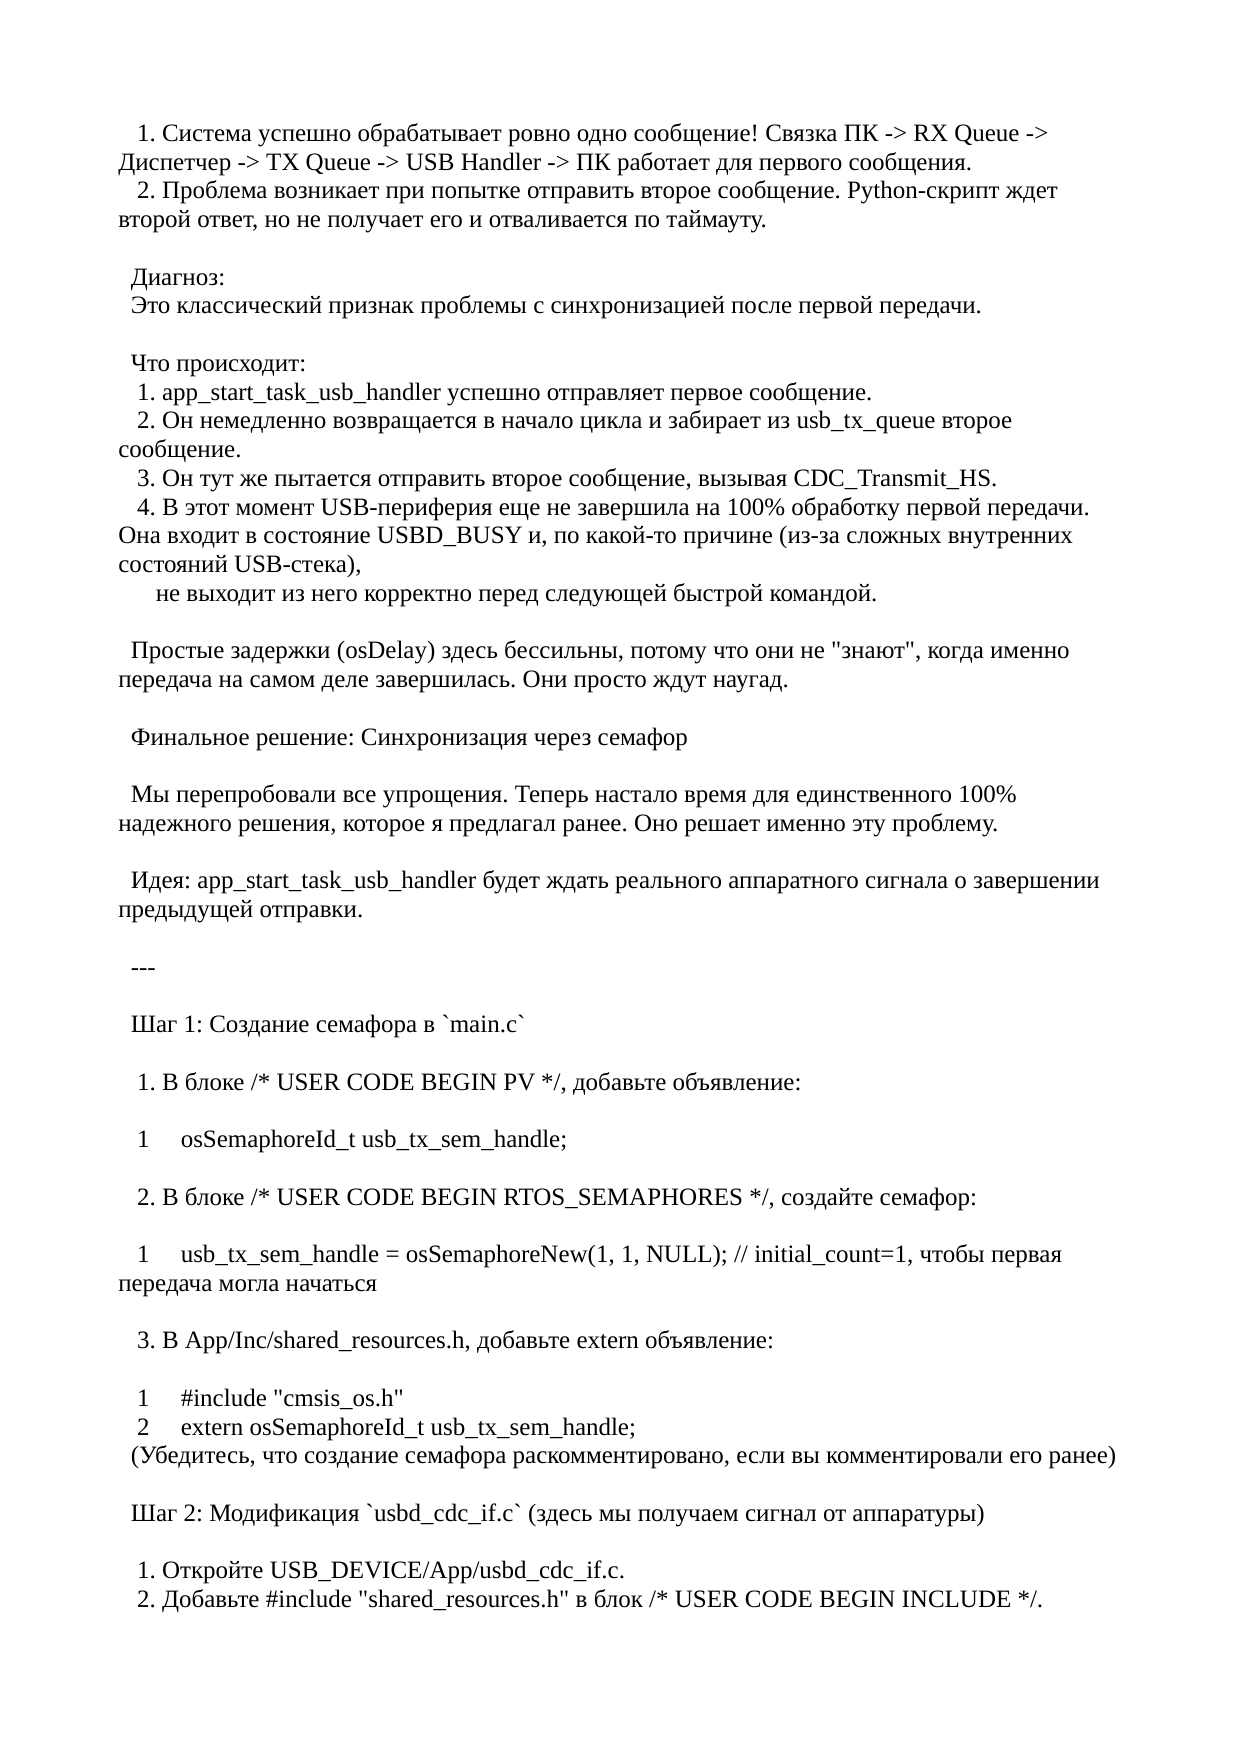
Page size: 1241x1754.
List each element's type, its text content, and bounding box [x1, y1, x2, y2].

text 2 extern osSemaphoreId_t usb_tx_sem_handle; [118, 1412, 1122, 1441]
text Идея: app_start_task_usb_handler будет ждать реального аппаратного сигнала о завершении предыдущей отправки. [118, 866, 1122, 923]
text Финальное решение: Синхронизация через семафор [118, 722, 1122, 751]
text --- [118, 952, 1122, 981]
text Диагноз: [118, 262, 1122, 291]
text 2. Добавьте #include "shared_resources.h" в блок /* USER CODE BEGIN INCLUDE */. [118, 1584, 1122, 1613]
text 2. Проблема возникает при попытке отправить второе сообщение. Python-скрипт ждет второй ответ, но не получает его и отваливается по таймауту. [118, 176, 1122, 233]
text 3. В App/Inc/shared_resources.h, добавьте extern объявление: [118, 1326, 1122, 1354]
text Это классический признак проблемы с синхронизацией после первой передачи. [118, 291, 1122, 319]
text 1. Система успешно обрабатывает ровно одно сообщение! Связка ПК -> RX Queue -> Диспетчер -> TX Queue -> USB Handler -> ПК работает для первого сообщения. [118, 118, 1122, 176]
text не выходит из него корректно перед следующей быстрой командой. [118, 578, 1122, 607]
text Шаг 1: Создание семафора в `main.c` [118, 1009, 1122, 1038]
text 1. В блоке /* USER CODE BEGIN PV */, добавьте объявление: [118, 1067, 1122, 1096]
text 4. В этот момент USB-периферия еще не завершила на 100% обработку первой передачи. Она входит в состояние USBD_BUSY и, по какой-то причине (из-за сложных внутренних состояний USB-стека), [118, 492, 1122, 578]
text 1. app_start_task_usb_handler успешно отправляет первое сообщение. [118, 377, 1122, 406]
text 1. Откройте USB_DEVICE/App/usbd_cdc_if.c. [118, 1556, 1122, 1584]
text 1 osSemaphoreId_t usb_tx_sem_handle; [118, 1124, 1122, 1153]
text Что происходит: [118, 348, 1122, 377]
text 2. Он немедленно возвращается в начало цикла и забирает из usb_tx_queue второе сообщение. [118, 406, 1122, 463]
text Мы перепробовали все упрощения. Теперь настало время для единственного 100% надежного решения, которое я предлагал ранее. Оно решает именно эту проблему. [118, 779, 1122, 837]
text 1 #include "cmsis_os.h" [118, 1383, 1122, 1412]
text (Убедитесь, что создание семафора раскомментировано, если вы комментировали его ранее) [118, 1441, 1122, 1469]
text 2. В блоке /* USER CODE BEGIN RTOS_SEMAPHORES */, создайте семафор: [118, 1182, 1122, 1211]
text Шаг 2: Модификация `usbd_cdc_if.c` (здесь мы получаем сигнал от аппаратуры) [118, 1498, 1122, 1527]
text 1 usb_tx_sem_handle = osSemaphoreNew(1, 1, NULL); // initial_count=1, чтобы первая передача могла начаться [118, 1239, 1122, 1297]
text 3. Он тут же пытается отправить второе сообщение, вызывая CDC_Transmit_HS. [118, 463, 1122, 492]
text Простые задержки (osDelay) здесь бессильны, потому что они не "знают", когда именно передача на самом деле завершилась. Они просто ждут наугад. [118, 636, 1122, 693]
